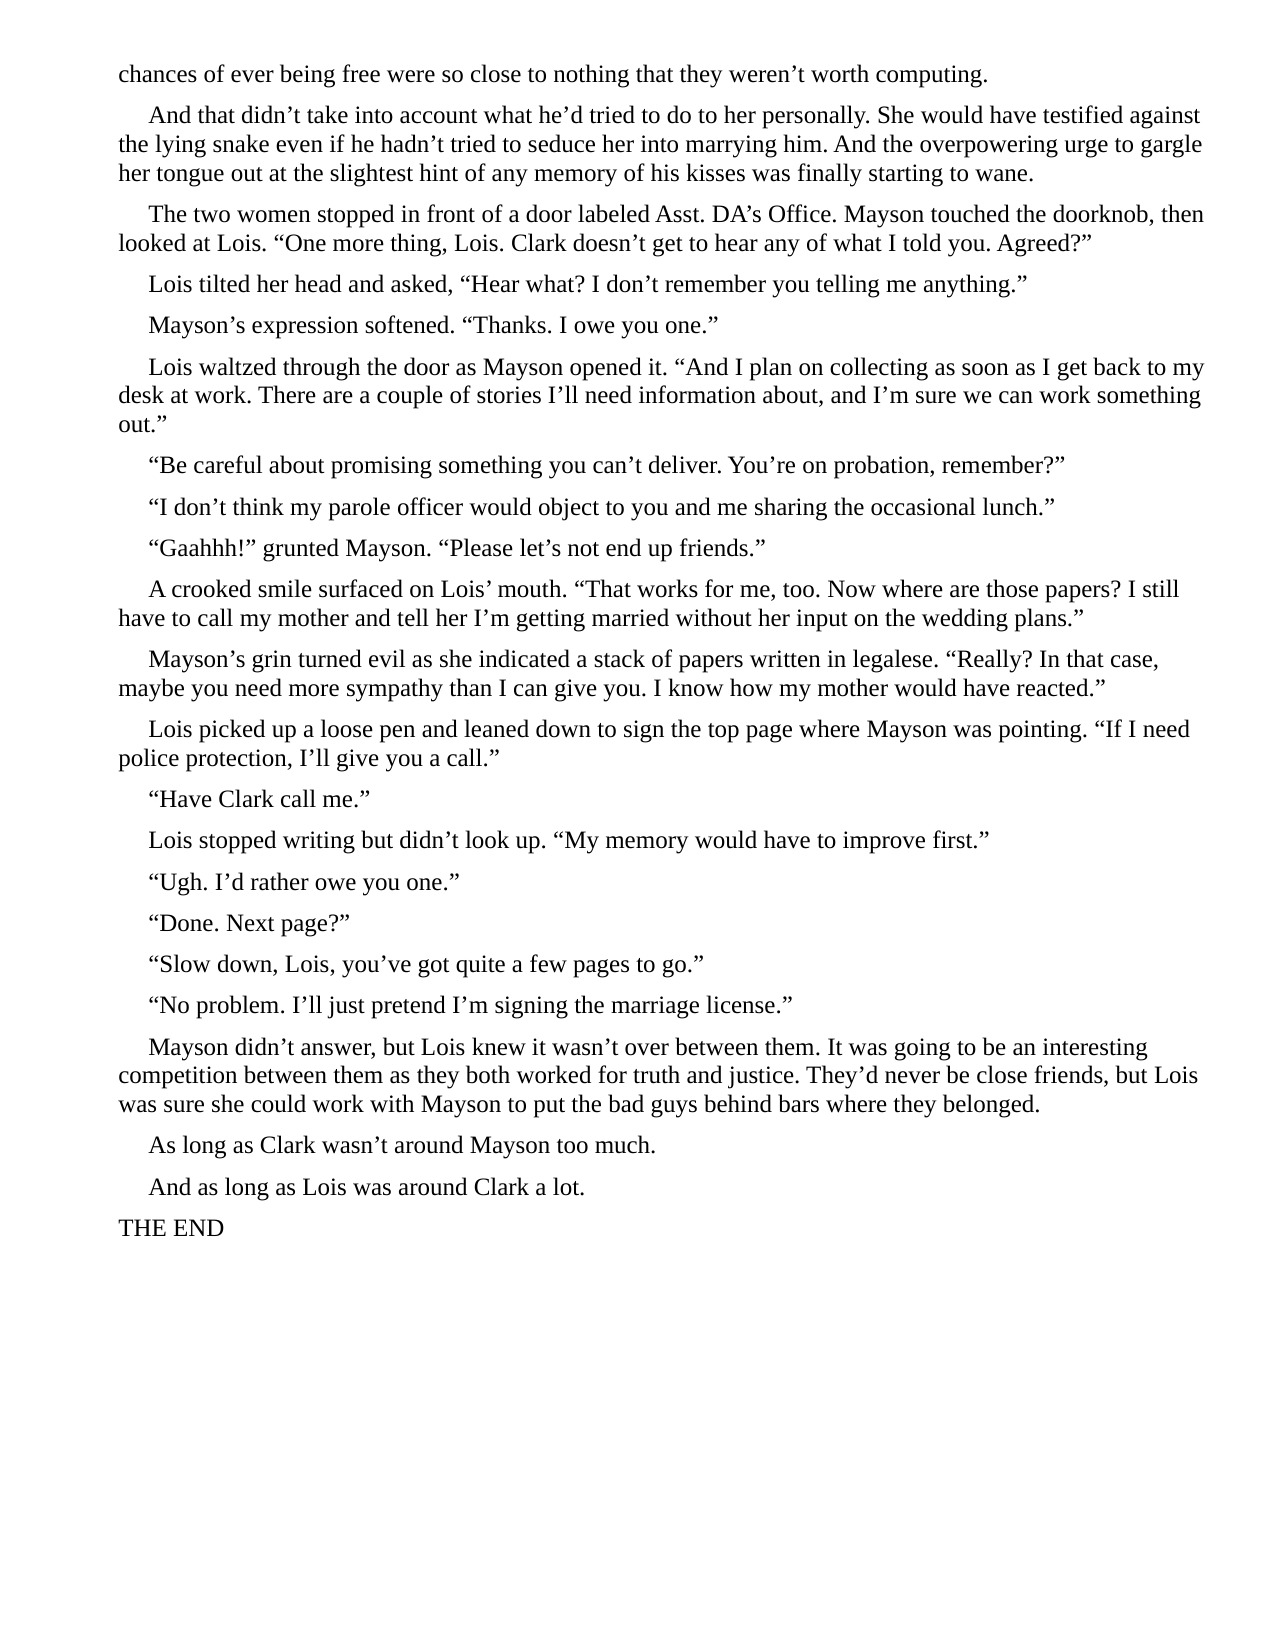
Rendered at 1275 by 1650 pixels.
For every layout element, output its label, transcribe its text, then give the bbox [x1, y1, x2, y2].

text “Ugh. I’d rather owe you one.” [118, 867, 1216, 895]
text “Gaahhh!” grunted Mayson. “Please let’s not end up friends.” [118, 533, 1216, 562]
text Mayson didn’t answer, but Lois knew it wasn’t over between them. It was going to be an interesting competition between them as they both worked for truth and justice. They’d never be close friends, but Lois was sure she could work with Mayson to put the bad guys behind bars where they belonged. [118, 1032, 1216, 1118]
text Lois stopped writing but didn’t look up. “My memory would have to improve first.” [118, 825, 1216, 854]
text “Be careful about promising something you can’t deliver. You’re on probation, remember?” [118, 450, 1216, 479]
text A crooked smile surfaced on Lois’ mouth. “That works for me, too. Now where are those papers? I still have to call my mother and tell her I’m getting married without her input on the wedding plans.” [118, 574, 1216, 632]
text “I don’t think my parole officer would object to you and me sharing the occasional lunch.” [118, 492, 1216, 520]
text And as long as Lois was around Clark a lot. [118, 1172, 1216, 1200]
text “No problem. I’ll just pretend I’m signing the marriage license.” [118, 990, 1216, 1019]
text The two women stopped in front of a door labeled Asst. DA’s Office. Mayson touched the doorknob, then looked at Lois. “One more thing, Lois. Clark doesn’t get to hear any of what I told you. Agreed?” [118, 199, 1216, 257]
text “Slow down, Lois, you’ve got quite a few pages to go.” [118, 949, 1216, 978]
text Lois waltzed through the door as Mayson opened it. “And I plan on collecting as soon as I get back to my desk at work. There are a couple of stories I’ll need information about, and I’m sure we can work something out.” [118, 352, 1216, 438]
text As long as Clark wasn’t around Mayson too much. [118, 1130, 1216, 1159]
text THE END [118, 1213, 1216, 1242]
text And that didn’t take into account what he’d tried to do to her personally. She would have testified against the lying snake even if he hadn’t tried to seduce her into marrying him. And the overpowering urge to gargle her tongue out at the slightest hint of any memory of his kisses was finally starting to wane. [118, 100, 1216, 187]
text “Have Clark call me.” [118, 784, 1216, 813]
text chances of ever being free were so close to nothing that they weren’t worth computing. [118, 59, 1216, 88]
text Mayson’s expression softened. “Thanks. I owe you one.” [118, 310, 1216, 339]
text Lois picked up a loose pen and leaned down to sign the top page where Mayson was pointing. “If I need police protection, I’ll give you a call.” [118, 714, 1216, 772]
text Lois tilted her head and asked, “Hear what? I don’t remember you telling me anything.” [118, 269, 1216, 298]
text “Done. Next page?” [118, 908, 1216, 937]
text Mayson’s grin turned evil as she indicated a stack of papers written in legalese. “Really? In that case, maybe you need more sympathy than I can give you. I know how my mother would have reacted.” [118, 644, 1216, 702]
